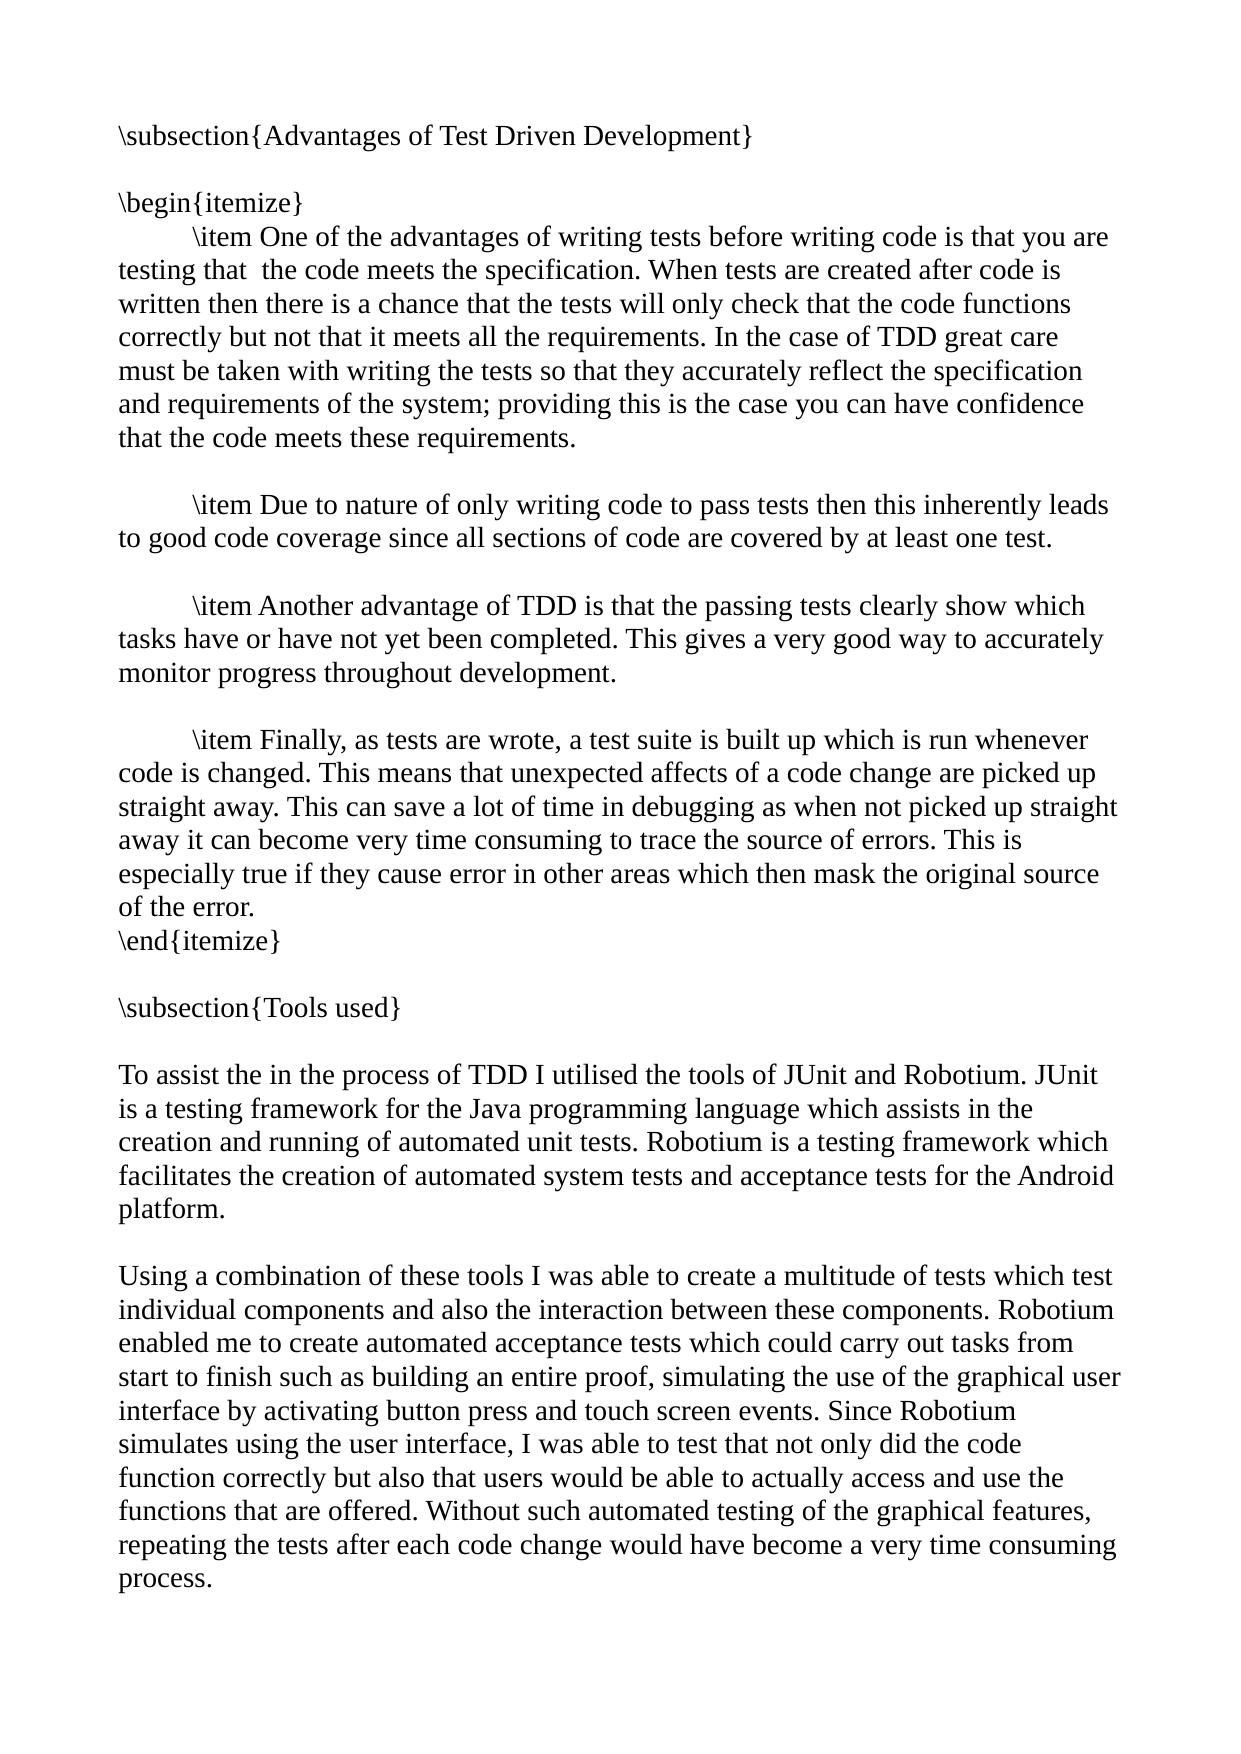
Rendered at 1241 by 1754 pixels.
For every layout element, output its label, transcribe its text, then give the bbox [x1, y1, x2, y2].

text Using a combination of these tools I was able to create a multitude of tests which test individual components and also the interaction between these components. Robotium enabled me to create automated acceptance tests which could carry out tasks from start to finish such as building an entire proof, simulating the use of the graphical user interface by activating button press and touch screen events. Since Robotium simulates using the user interface, I was able to test that not only did the code function correctly but also that users would be able to actually access and use the functions that are offered. Without such automated testing of the graphical features, repeating the tests after each code change would have become a very time consuming process. [118, 1258, 1122, 1594]
text \item Finally, as tests are wrote, a test suite is built up which is run whenever code is changed. This means that unexpected affects of a code change are picked up straight away. This can save a lot of time in debugging as when not picked up straight away it can become very time consuming to trace the source of errors. This is especially true if they cause error in other areas which then mask the original source of the error. [118, 722, 1122, 923]
text \item Due to nature of only writing code to pass tests then this inherently leads to good code coverage since all sections of code are covered by at least one test. [118, 487, 1122, 554]
text \end{itemize} [118, 923, 1122, 957]
text \item One of the advantages of writing tests before writing code is that you are testing that the code meets the specification. When tests are created after code is written then there is a chance that the tests will only check that the code functions correctly but not that it meets all the requirements. In the case of TDD great care must be taken with writing the tests so that they accurately reflect the specification and requirements of the system; providing this is the case you can have confidence that the code meets these requirements. [118, 219, 1122, 453]
text \begin{itemize} [118, 185, 1122, 219]
text \subsection{Advantages of Test Driven Development} [118, 118, 1122, 152]
text \item Another advantage of TDD is that the passing tests clearly show which tasks have or have not yet been completed. This gives a very good way to accurately monitor progress throughout development. [118, 588, 1122, 688]
text To assist the in the process of TDD I utilised the tools of JUnit and Robotium. JUnit is a testing framework for the Java programming language which assists in the creation and running of automated unit tests. Robotium is a testing framework which facilitates the creation of automated system tests and acceptance tests for the Android platform. [118, 1057, 1122, 1225]
text \subsection{Tools used} [118, 990, 1122, 1024]
